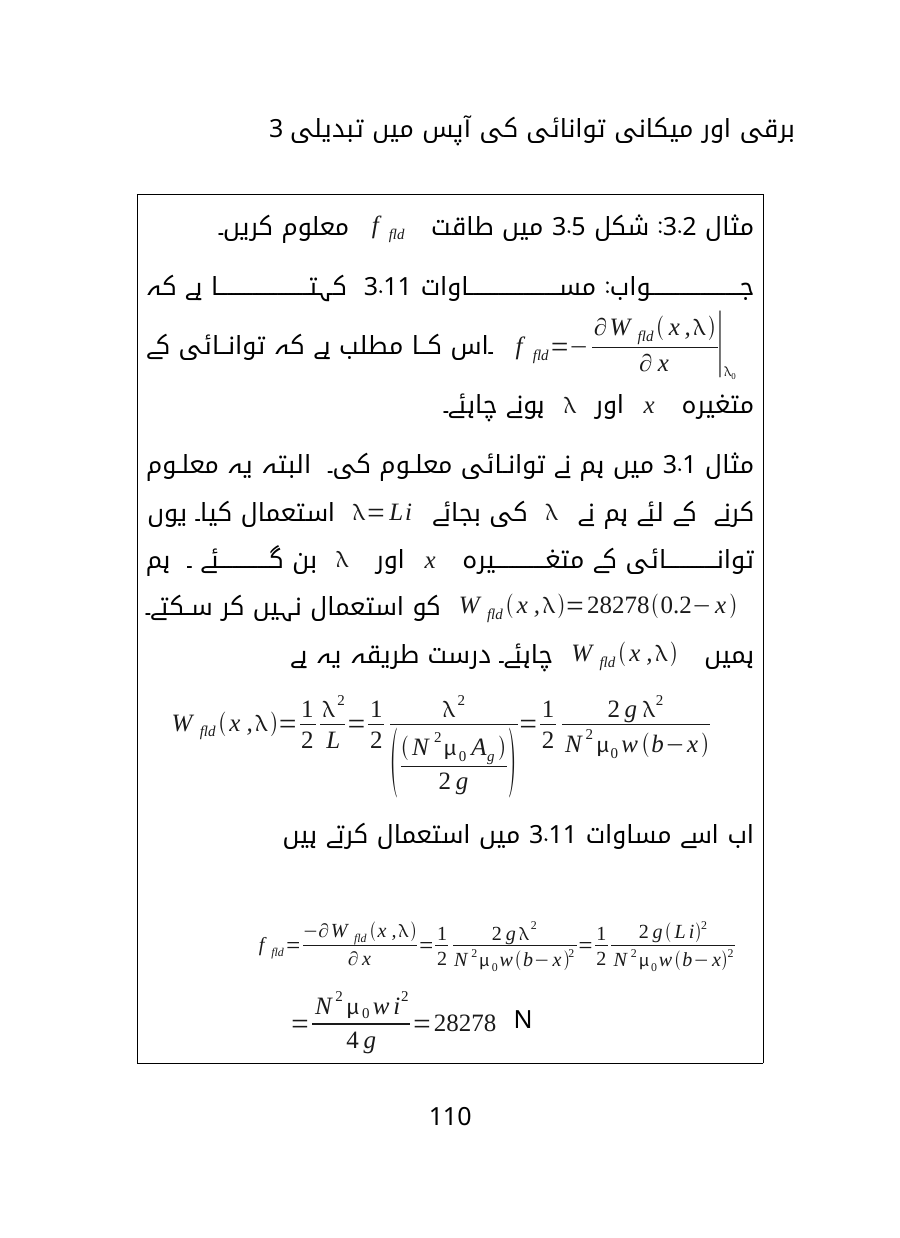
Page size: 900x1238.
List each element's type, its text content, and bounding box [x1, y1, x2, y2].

text مثال 3.1 میں ہم نے توانائی معلوم کی۔ البتہ یہ معلوم کرنے کے لئے ہم نےکی بجائےاستعمال کیا۔ یوں توانائی کے متغیرہ اور بن گئے ۔ ہم کو استعمال نہیں کر سکتے۔ ہمیں چاہئے۔ درست طریقہ یہ ہے [146, 441, 754, 678]
text اب اسے مساوات 3.11 میں استعمال کرتے ہیں [146, 811, 754, 859]
text N [146, 987, 754, 1054]
text مثال 3.2: شکل 3.5 میں طاقت معلوم کریں۔ [146, 203, 754, 251]
text جواب: مساوات 3.11 کہتا ہے کہ ۔اس کا مطلب ہے کہ توانائی کے متغیرہ اورہونے چاہئے۔ [146, 263, 754, 429]
